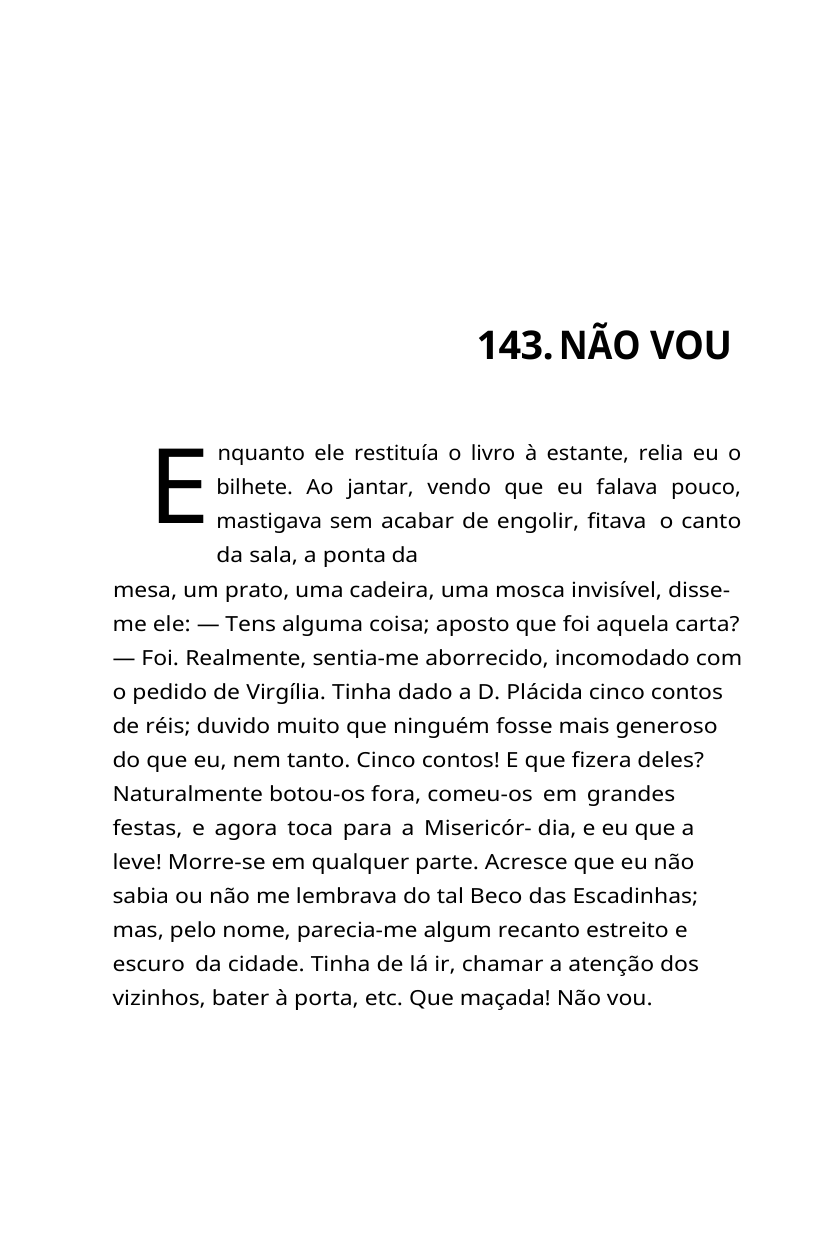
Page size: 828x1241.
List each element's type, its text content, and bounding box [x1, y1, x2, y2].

text nquanto ele restituía o livro à estante, relia eu o bilhete. Ao jantar, vendo que eu falava pouco, mastigava sem acabar de engolir, fitava o canto da sala, a ponta da [216, 438, 742, 569]
subtitle NÃO VOU [476, 317, 787, 371]
text E [149, 421, 217, 550]
text mesa, um prato, uma cadeira, uma mosca invisível, disse-me ele: — Tens alguma coisa; aposto que foi aquela carta? — Foi. Realmente, sentia-me aborrecido, incomodado com o pedido de Virgília. Tinha dado a D. Plácida cinco contos de réis; duvido muito que ninguém fosse mais generoso do que eu, nem tanto. Cinco contos! E que fizera deles? Naturalmente botou-os fora, comeu-os em grandes festas, e agora toca para a Misericór- dia, e eu que a leve! Morre-se em qualquer parte. Acresce que eu não sabia ou não me lembrava do tal Beco das Escadinhas; mas, pelo nome, parecia-me algum recanto estreito e escuro da cidade. Tinha de lá ir, chamar a atenção dos vizinhos, bater à porta, etc. Que maçada! Não vou. [112, 575, 745, 1012]
